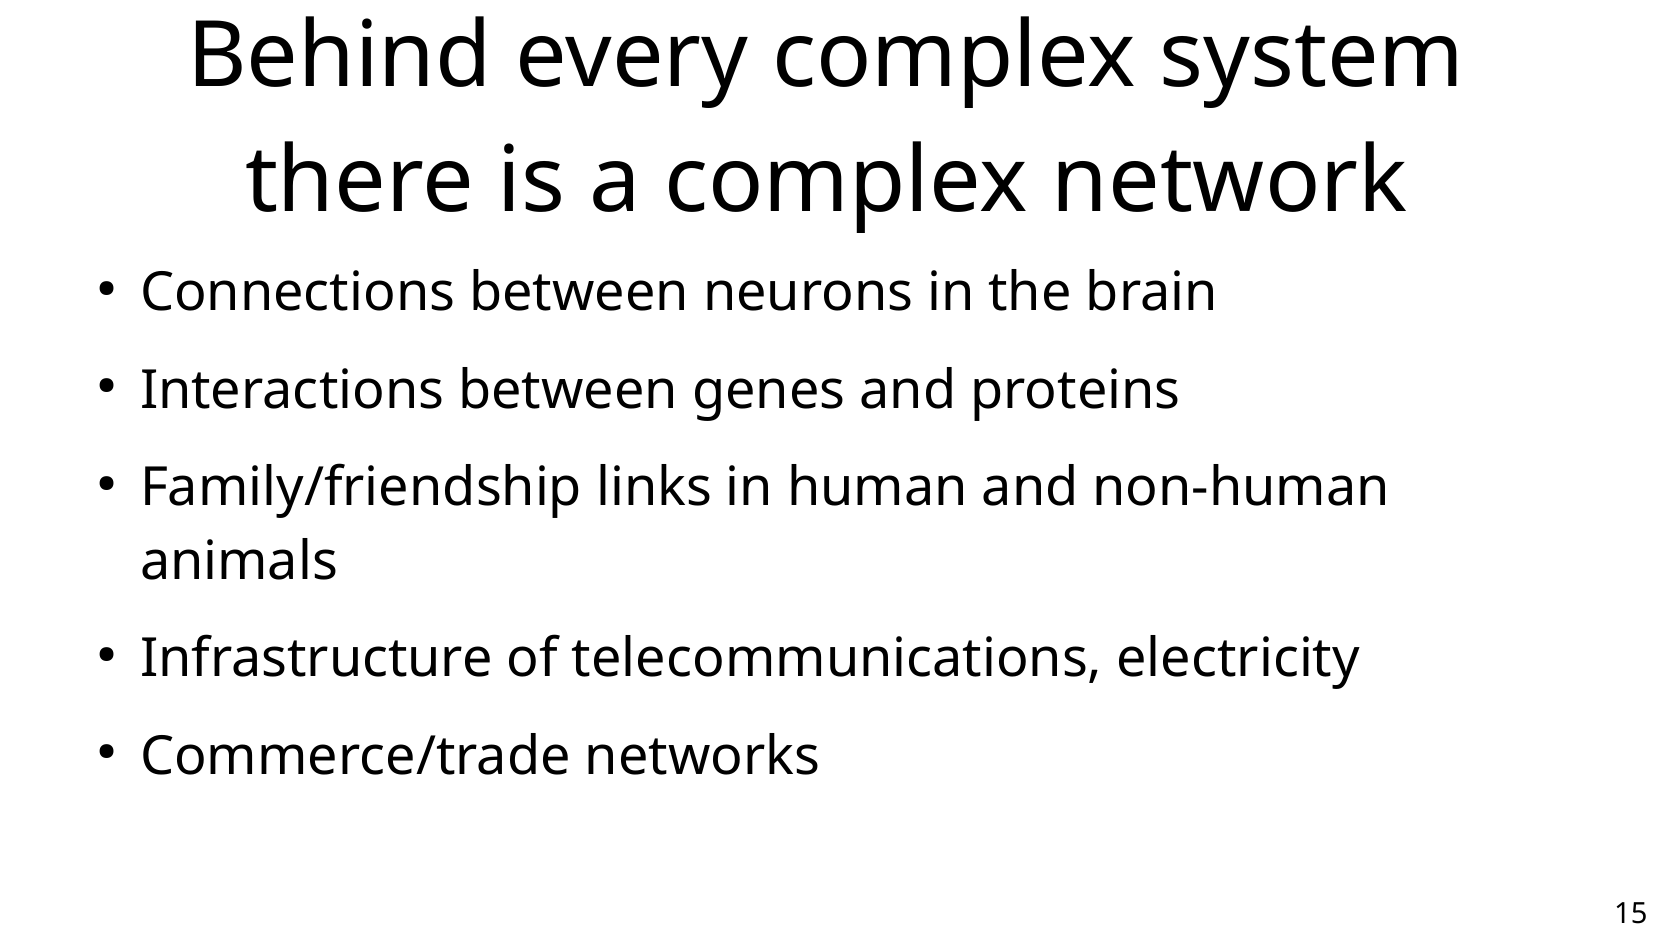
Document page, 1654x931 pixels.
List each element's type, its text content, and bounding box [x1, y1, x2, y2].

title Behind every complex system there is a complex network [82, 1, 1571, 226]
list Connections between neurons in the brain Interactions between genes and proteins Family/friendship links in human and non-human animals Infrastructure of telecommunications, electricity Commerce/trade networks [82, 253, 1571, 793]
